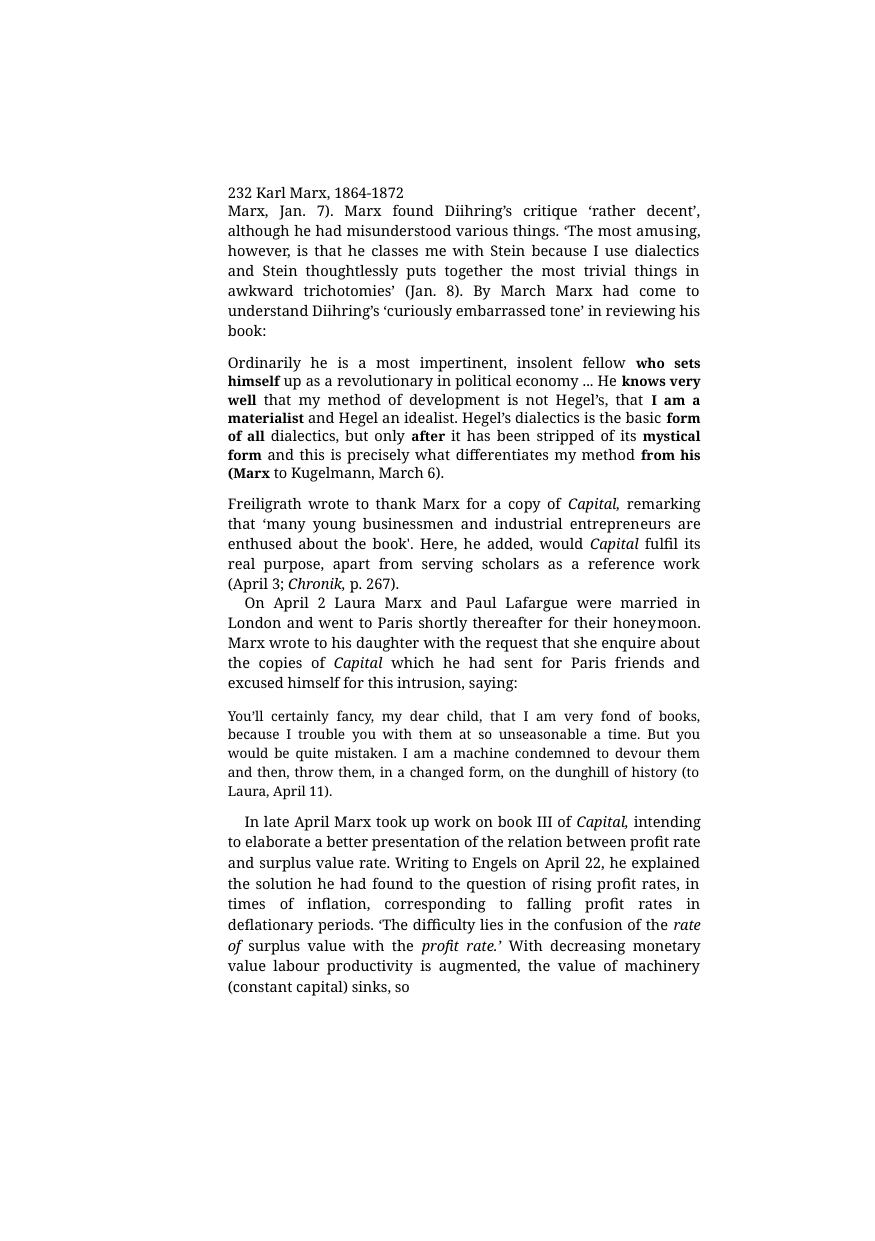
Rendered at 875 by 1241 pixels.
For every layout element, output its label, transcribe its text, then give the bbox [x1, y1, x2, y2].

text Ordinarily he is a most impertinent, insolent fellow who sets himself up as a revolutionary in political economy ... He knows very well that my method of development is not Hegel’s, that I am a materialist and Hegel an idealist. Hegel’s dialectics is the basic form of all dialectics, but only after it has been stripped of its mystical form and this is precisely what differentiates my method from his (Marx to Kugelmann, March 6). [228, 354, 701, 482]
text In late April Marx took up work on book III of Capital, intending to elaborate a better presentation of the relation be­tween profit rate and surplus value rate. Writing to Engels on April 22, he explained the solution he had found to the question of rising profit rates, in times of inflation, corresponding to falling profit rates in deflationary periods. ‘The difficulty lies in the confusion of the rate of surplus value with the profit rate.’ With decreasing monetary value labour productivity is augmented, the value of machinery (constant capital) sinks, so [228, 811, 701, 996]
text 232 Karl Marx, 1864-1872 [228, 186, 705, 201]
text On April 2 Laura Marx and Paul Lafargue were married in London and went to Paris shortly thereafter for their honey­moon. Marx wrote to his daughter with the request that she enquire about the copies of Capital which he had sent for Paris friends and excused himself for this intrusion, saying: [228, 593, 701, 693]
text Freiligrath wrote to thank Marx for a copy of Capital, remark­ing that ‘many young businessmen and industrial entrepren­eurs are enthused about the book'. Here, he added, would Capital fulfil its real purpose, apart from serving scholars as a reference work (April 3; Chronik, p. 267). [228, 494, 701, 593]
text Marx, Jan. 7). Marx found Diihring’s critique ‘rather decent’, although he had misunderstood various things. ‘The most amus­ing, however, is that he classes me with Stein because I use dialectics and Stein thoughtlessly puts together the most trivial things in awkward trichotomies’ (Jan. 8). By March Marx had come to understand Diihring’s ‘curiously embarrassed tone’ in reviewing his book: [228, 201, 701, 340]
text You’ll certainly fancy, my dear child, that I am very fond of books, because I trouble you with them at so unseasonable a time. But you would be quite mistaken. I am a machine condemned to devour them and then, throw them, in a changed form, on the dunghill of history (to Laura, April 11). [228, 706, 701, 800]
